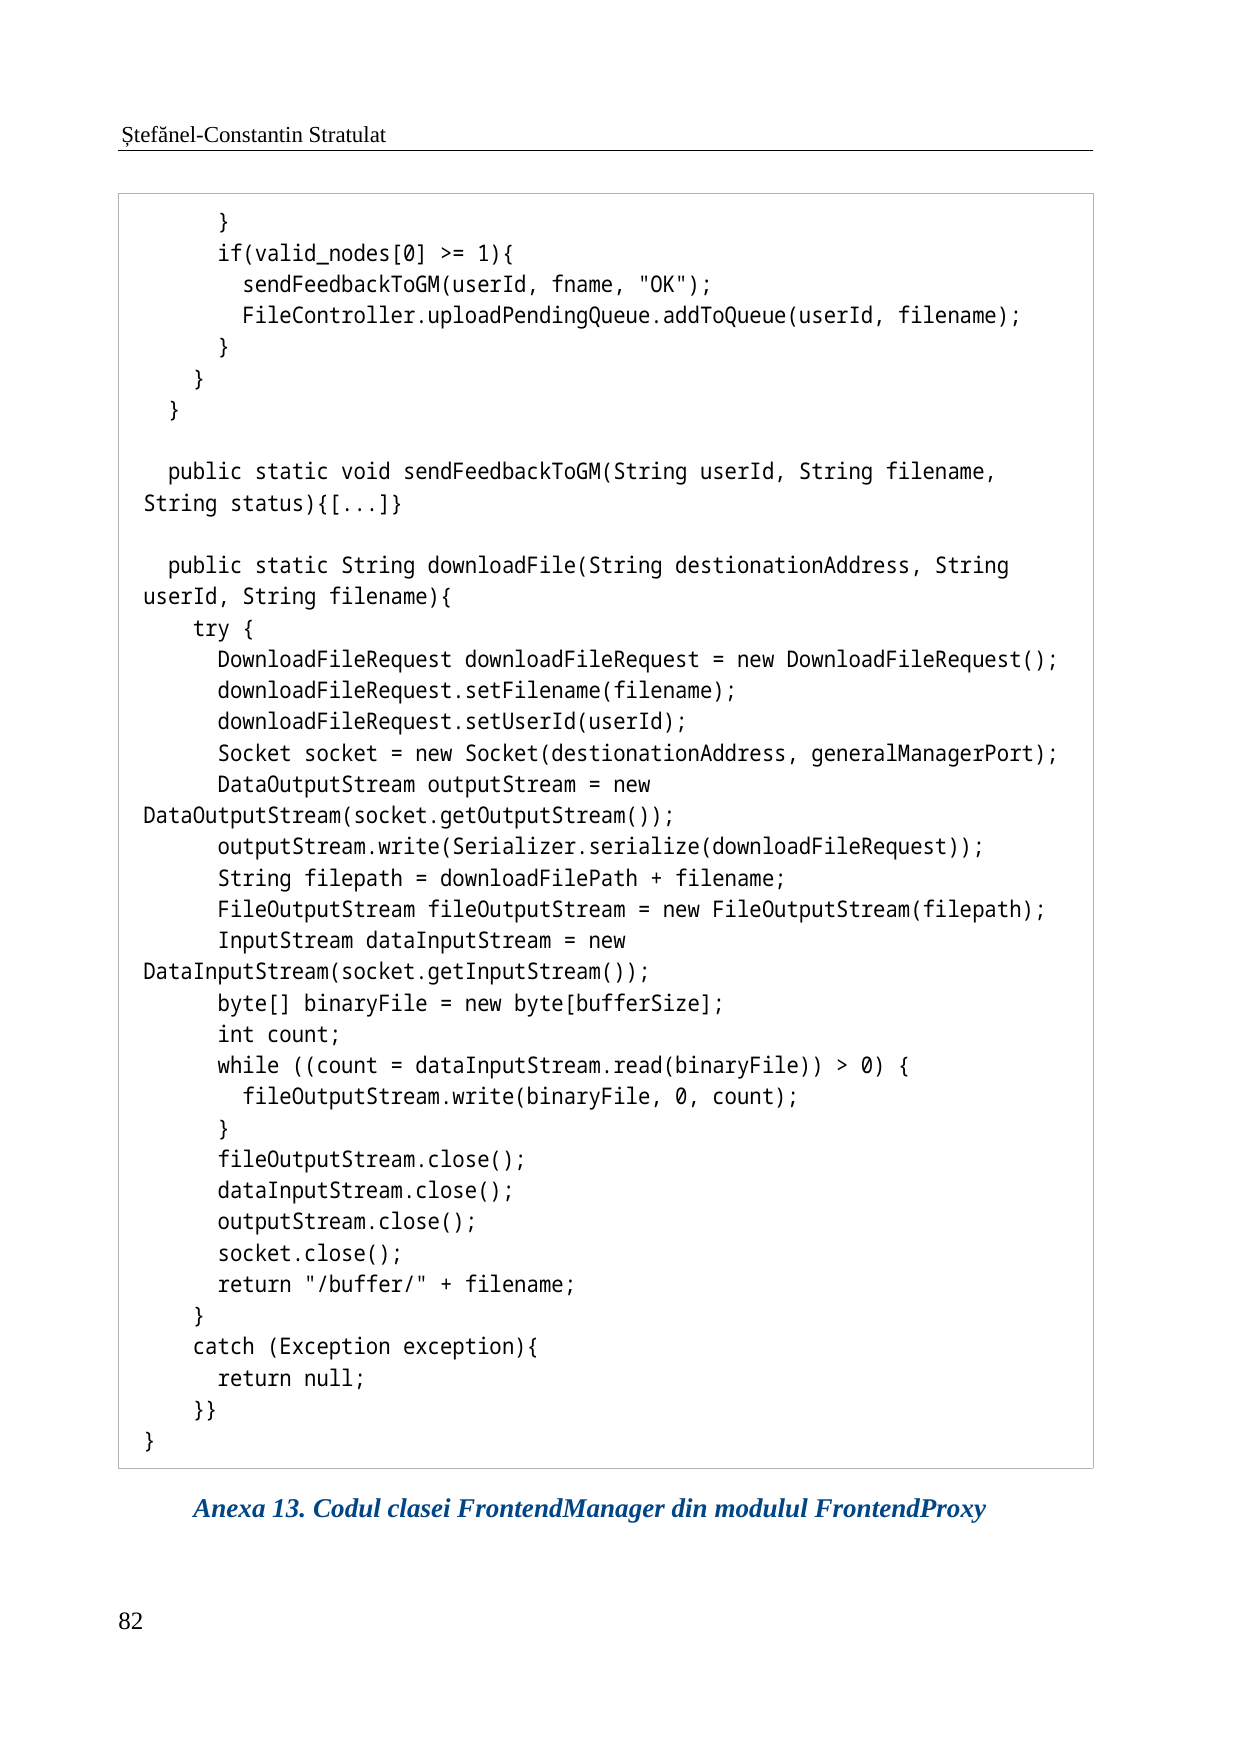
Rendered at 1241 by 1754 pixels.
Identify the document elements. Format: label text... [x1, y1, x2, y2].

text try { [119, 599, 1093, 630]
text public static String downloadFile(String destionationAddress, String userId, String filename){ [119, 536, 1093, 599]
text } [119, 1411, 1093, 1468]
text int count; [119, 1005, 1093, 1036]
text } [119, 349, 1093, 380]
text } [119, 1099, 1093, 1130]
text sendFeedbackToGM(userId, fname, "OK"); [119, 255, 1093, 286]
text } [119, 194, 1093, 224]
text } [119, 380, 1093, 424]
text socket.close(); [119, 1224, 1093, 1255]
text } [119, 1286, 1093, 1318]
text dataInputStream.close(); [119, 1161, 1093, 1193]
subtitle Codul clasei FrontendManager din modulul FrontendProxy [193, 1492, 1093, 1524]
text outputStream.write(Serializer.serialize(downloadFileRequest)); [119, 818, 1093, 849]
text if(valid_nodes[0] >= 1){ [119, 224, 1093, 255]
text Socket socket = new Socket(destionationAddress, generalManagerPort); [119, 724, 1093, 755]
text DataOutputStream outputStream = new DataOutputStream(socket.getOutputStream()); [119, 755, 1093, 818]
text }} [119, 1380, 1093, 1411]
text byte[] binaryFile = new byte[bufferSize]; [119, 974, 1093, 1005]
text return null; [119, 1349, 1093, 1380]
text fileOutputStream.close(); [119, 1130, 1093, 1161]
text InputStream dataInputStream = new DataInputStream(socket.getInputStream()); [119, 911, 1093, 974]
text return "/buffer/" + filename; [119, 1255, 1093, 1286]
text fileOutputStream.write(binaryFile, 0, count); [119, 1068, 1093, 1099]
text FileOutputStream fileOutputStream = new FileOutputStream(filepath); [119, 880, 1093, 911]
text FileController.uploadPendingQueue.addToQueue(userId, filename); [119, 286, 1093, 318]
text downloadFileRequest.setUserId(userId); [119, 693, 1093, 724]
text outputStream.close(); [119, 1193, 1093, 1224]
text while ((count = dataInputStream.read(binaryFile)) > 0) { [119, 1036, 1093, 1068]
text catch (Exception exception){ [119, 1318, 1093, 1349]
text downloadFileRequest.setFilename(filename); [119, 661, 1093, 693]
text } [119, 318, 1093, 349]
text String filepath = downloadFilePath + filename; [119, 849, 1093, 880]
text public static void sendFeedbackToGM(String userId, String filename, String status){[...]} [119, 443, 1093, 518]
text DownloadFileRequest downloadFileRequest = new DownloadFileRequest(); [119, 630, 1093, 661]
